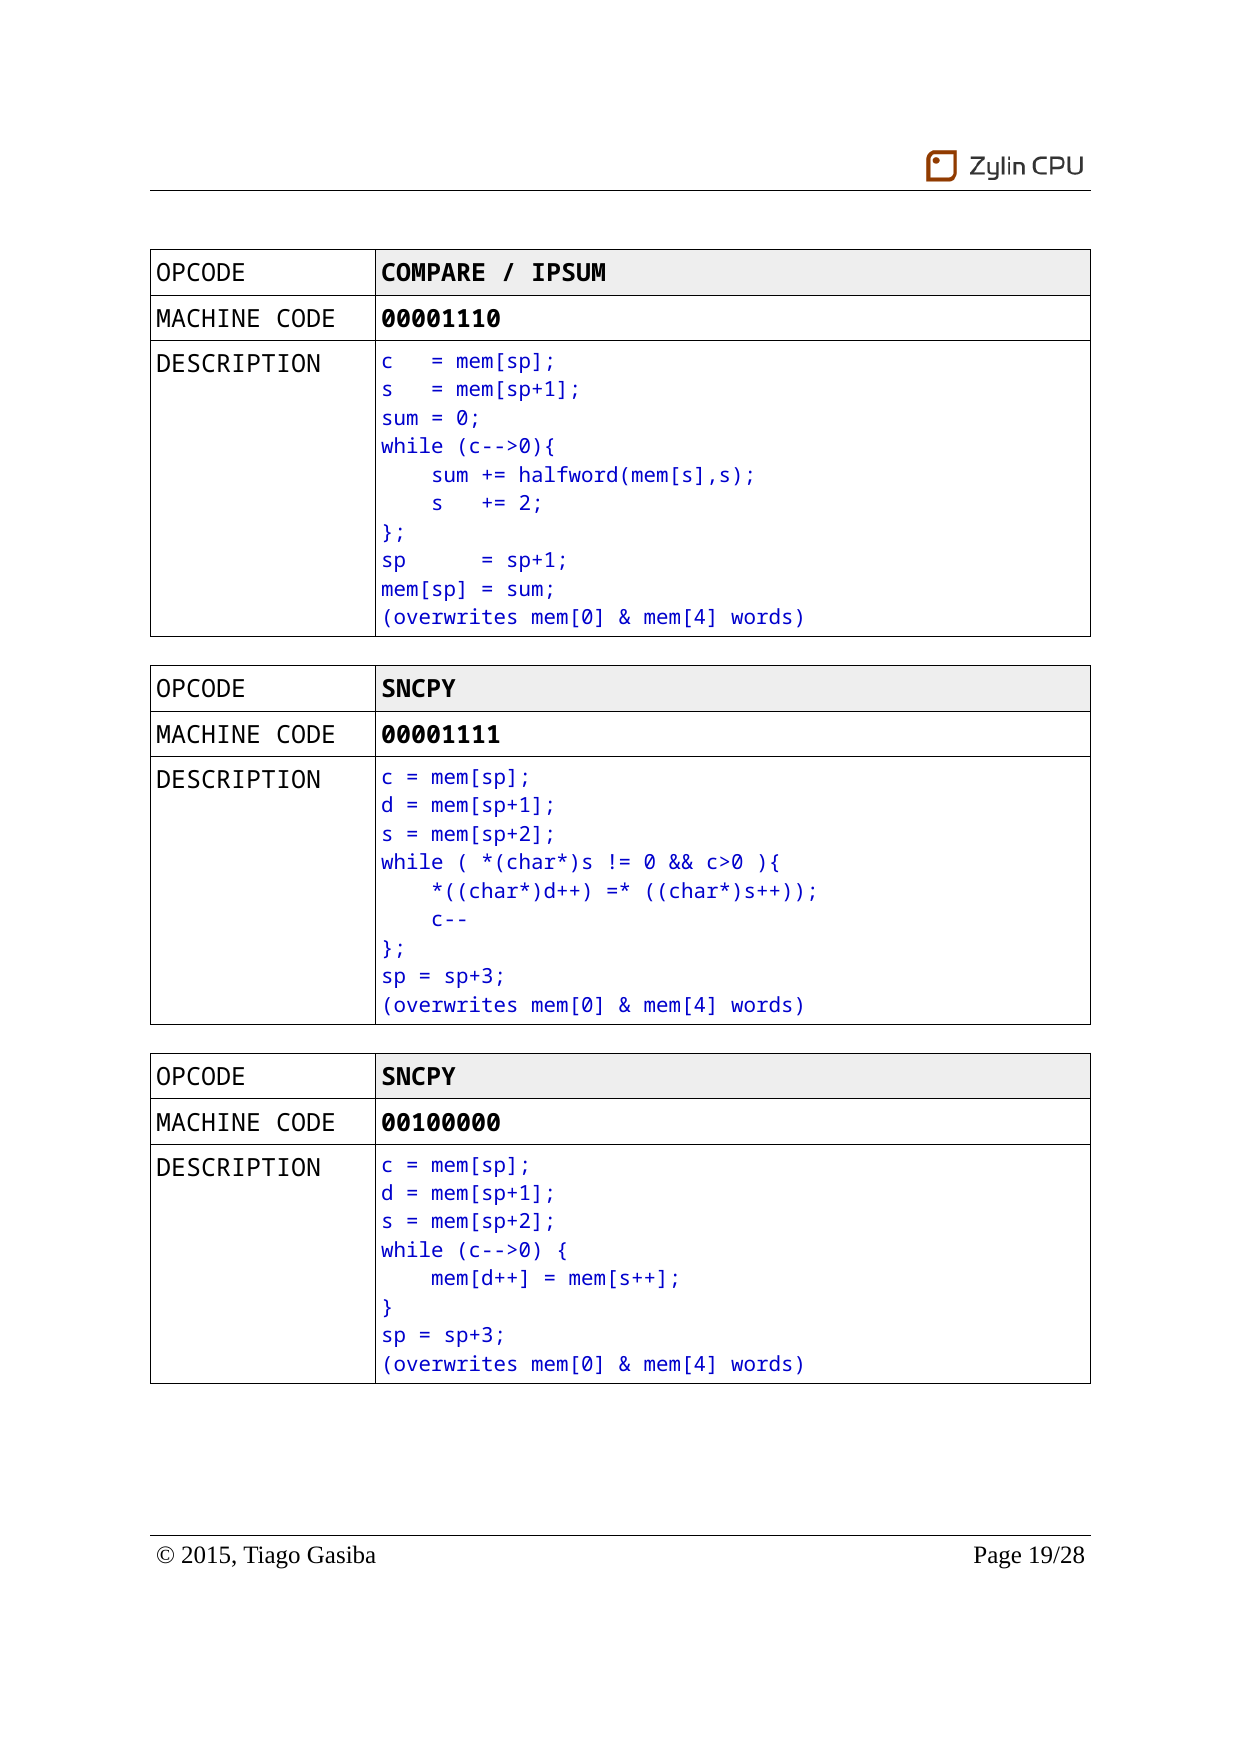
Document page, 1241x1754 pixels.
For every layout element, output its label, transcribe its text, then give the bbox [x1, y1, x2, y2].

table_cell DESCRIPTION [151, 341, 375, 636]
table_cell 00100000 [376, 1099, 1090, 1144]
picture [922, 148, 1151, 185]
table_cell c = mem[sp]; d = mem[sp+1]; s = mem[sp+2]; while ( *(char*)s != 0 && c>0 ){ *((char*)d++) =* ((char*)s++)); c-- }; sp = sp+3; (overwrites mem[0] & mem[4] words) [376, 757, 1090, 1024]
table_cell c = mem[sp]; d = mem[sp+1]; s = mem[sp+2]; while (c-->0) { mem[d++] = mem[s++]; } sp = sp+3; (overwrites mem[0] & mem[4] words) [376, 1145, 1090, 1383]
table_cell c = mem[sp]; s = mem[sp+1]; sum = 0; while (c-->0){ sum += halfword(mem[s],s); s += 2; }; sp = sp+1; mem[sp] = sum; (overwrites mem[0] & mem[4] words) [376, 341, 1090, 636]
table_cell DESCRIPTION [151, 757, 375, 1024]
table_cell DESCRIPTION [151, 1145, 375, 1383]
table_cell MACHINE CODE [151, 296, 375, 340]
table_header OPCODE [151, 666, 375, 711]
table_header COMPARE / IPSUM [376, 250, 1090, 295]
table_cell MACHINE CODE [151, 712, 375, 756]
table_cell 00001110 [376, 296, 1090, 340]
table_cell MACHINE CODE [151, 1099, 375, 1144]
table_header OPCODE [151, 1054, 375, 1098]
table_header SNCPY [376, 1054, 1090, 1098]
table_header SNCPY [376, 666, 1090, 711]
table_header OPCODE [151, 250, 375, 295]
table_cell 00001111 [376, 712, 1090, 756]
